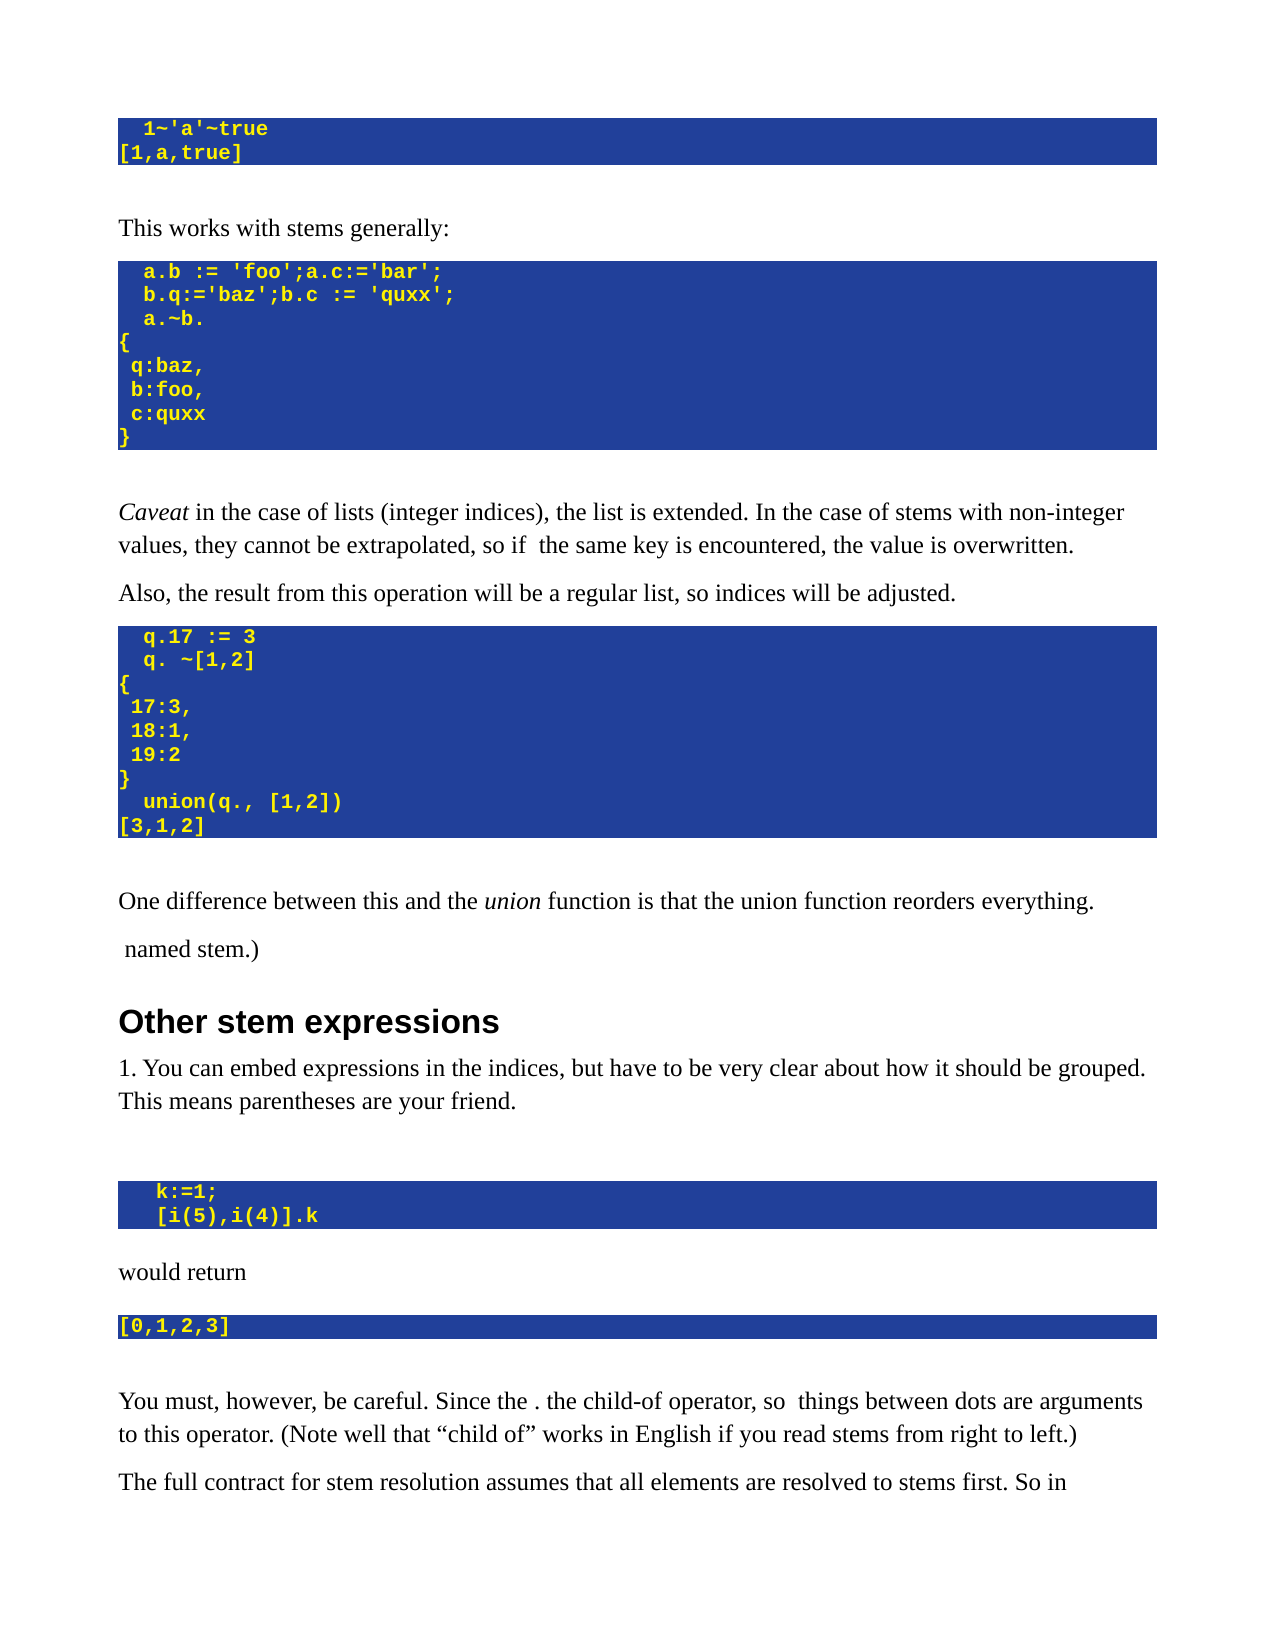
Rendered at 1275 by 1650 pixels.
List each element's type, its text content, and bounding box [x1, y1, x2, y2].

text 1. You can embed expressions in the indices, but have to be very clear about how it should be grouped. This means parentheses are your friend. [118, 1053, 1157, 1115]
text k:=1; [118, 1181, 1157, 1205]
text would return [118, 1257, 1157, 1286]
text union(q., [1,2]) [118, 791, 1157, 815]
text 17:3, [118, 697, 1157, 720]
text 1~'a'~true [118, 118, 1157, 142]
text c:quxx [118, 402, 1157, 426]
text You must, however, be careful. Since the . the child-of operator, so things between dots are arguments to this operator. (Note well that “child of” works in English if you read stems from right to left.) [118, 1386, 1157, 1448]
text } [118, 426, 1157, 450]
text [0,1,2,3] [118, 1315, 1157, 1339]
text named stem.) [118, 934, 1157, 962]
text [3,1,2] [118, 815, 1157, 838]
text a.~b. [118, 308, 1157, 332]
text [i(5),i(4)].k [118, 1205, 1157, 1229]
text 19:2 [118, 744, 1157, 767]
text { [118, 673, 1157, 697]
text Caveat in the case of lists (integer indices), the list is extended. In the case of stems with non-integer values, they cannot be extrapolated, so if the same key is encountered, the value is overwritten. [118, 497, 1157, 559]
text { [118, 332, 1157, 355]
text Also, the result from this operation will be a regular list, so indices will be adjusted. [118, 578, 1157, 607]
text One difference between this and the union function is that the union function reorders everything. [118, 886, 1157, 915]
text a.b := 'foo';a.c:='bar'; [118, 261, 1157, 284]
text q:baz, [118, 355, 1157, 379]
text } [118, 767, 1157, 791]
text q.17 := 3 [118, 626, 1157, 649]
text b.q:='baz';b.c := 'quxx'; [118, 284, 1157, 308]
text 18:1, [118, 720, 1157, 744]
text [1,a,true] [118, 142, 1157, 165]
subtitle Other stem expressions [118, 1002, 1157, 1041]
text b:foo, [118, 379, 1157, 402]
text This works with stems generally: [118, 213, 1157, 242]
text The full contract for stem resolution assumes that all elements are resolved to stems first. So in [118, 1467, 1157, 1496]
text q. ~[1,2] [118, 649, 1157, 673]
